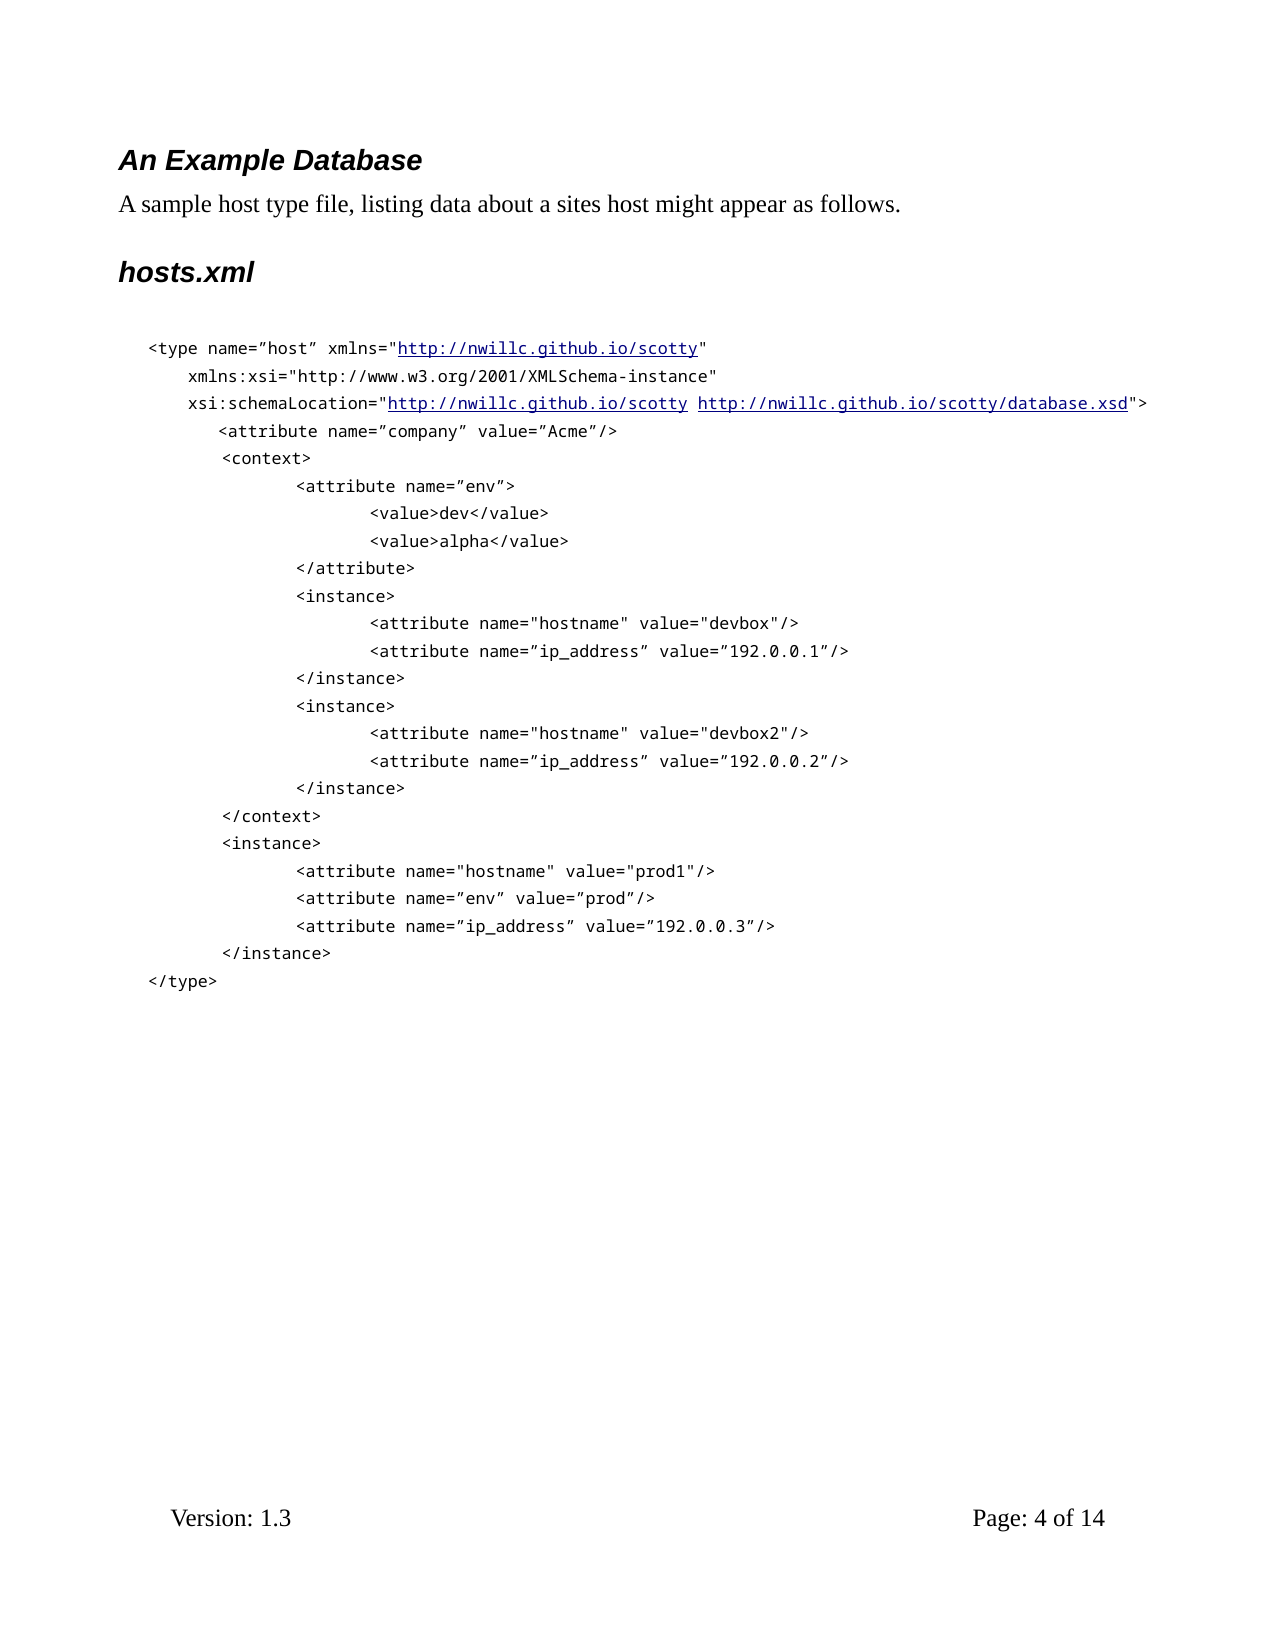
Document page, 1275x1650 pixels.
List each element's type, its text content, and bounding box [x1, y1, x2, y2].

text </instance> [148, 948, 1157, 963]
text </instance> [148, 783, 1157, 798]
text <instance> [148, 700, 1157, 715]
text <attribute name=”company” value=”Acme”/> [148, 425, 1157, 440]
text <attribute name="hostname" value="devbox2"/> [148, 728, 1157, 743]
text <attribute name=”env” value=”prod”/> [148, 893, 1157, 908]
text <context> [148, 453, 1157, 468]
text <value>dev</value> [148, 508, 1157, 523]
text <attribute name="hostname" value="prod1"/> [148, 865, 1157, 880]
text <attribute name=”env”> [148, 480, 1157, 495]
text <attribute name="hostname" value="devbox"/> [148, 618, 1157, 633]
text <attribute name=”ip_address” value=”192.0.0.1”/> [148, 645, 1157, 660]
text A sample host type file, listing data about a sites host might appear as follows. [118, 189, 1157, 218]
text </context> [148, 810, 1157, 825]
text <instance> [148, 838, 1157, 853]
text <attribute name=”ip_address” value=”192.0.0.2”/> [148, 755, 1157, 770]
text </attribute> [148, 563, 1157, 578]
subtitle hosts.xml [118, 255, 1157, 289]
text xmlns:xsi="http://www.w3.org/2001/XMLSchema-instance" [148, 370, 1157, 385]
text xsi:schemaLocation="http://nwillc.github.io/scotty http://nwillc.github.io/scotty/database.xsd"> [148, 398, 1157, 413]
text </type> [148, 975, 1157, 990]
text <type name=”host” xmlns="http://nwillc.github.io/scotty" [148, 343, 1157, 358]
text </instance> [148, 673, 1157, 688]
subtitle An Example Database [118, 143, 1157, 177]
text <attribute name=”ip_address” value=”192.0.0.3”/> [148, 920, 1157, 935]
text <instance> [148, 590, 1157, 605]
text <value>alpha</value> [148, 535, 1157, 550]
